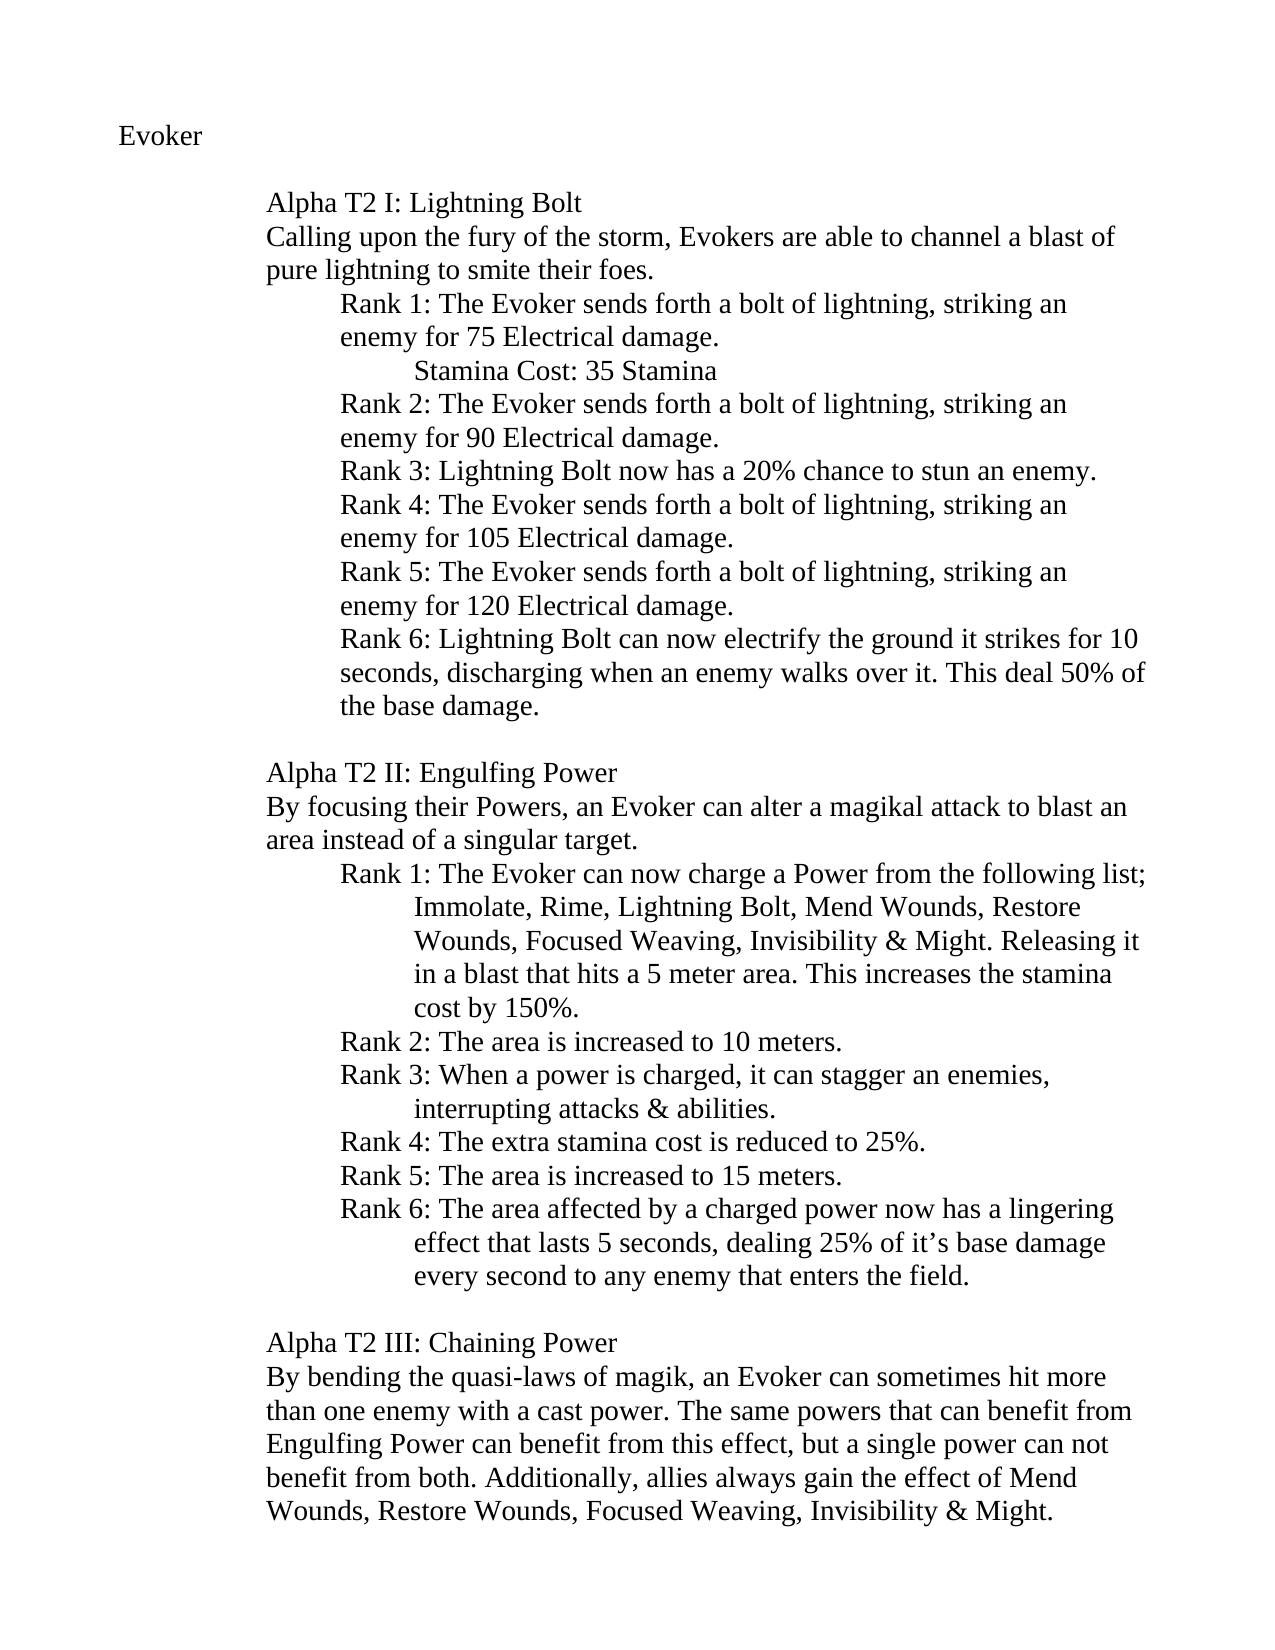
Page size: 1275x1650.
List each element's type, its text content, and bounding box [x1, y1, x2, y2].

text Rank 6: Lightning Bolt can now electrify the ground it strikes for 10 seconds, discharging when an enemy walks over it. This deal 50% of the base damage. [118, 621, 1157, 722]
text Rank 6: The area affected by a charged power now has a lingering effect that lasts 5 seconds, dealing 25% of it’s base damage every second to any enemy that enters the field. [118, 1191, 1157, 1292]
text Rank 3: Lightning Bolt now has a 20% chance to stun an enemy. [118, 453, 1157, 487]
text Rank 4: The Evoker sends forth a bolt of lightning, striking an enemy for 105 Electrical damage. [118, 487, 1157, 554]
text Rank 1: The Evoker can now charge a Power from the following list; Immolate, Rime, Lightning Bolt, Mend Wounds, Restore Wounds, Focused Weaving, Invisibility & Might. Releasing it in a blast that hits a 5 meter area. This increases the stamina cost by 150%. [118, 856, 1157, 1024]
text Rank 5: The Evoker sends forth a bolt of lightning, striking an enemy for 120 Electrical damage. [118, 554, 1157, 621]
text Rank 1: The Evoker sends forth a bolt of lightning, striking an enemy for 75 Electrical damage. [118, 286, 1157, 353]
text Stamina Cost: 35 Stamina [118, 353, 1157, 386]
text Alpha T2 II: Engulfing Power [118, 755, 1157, 789]
text Calling upon the fury of the storm, Evokers are able to channel a blast of pure lightning to smite their foes. [118, 219, 1157, 286]
text Rank 4: The extra stamina cost is reduced to 25%. [118, 1124, 1157, 1158]
text Alpha T2 III: Chaining Power [118, 1326, 1157, 1359]
text By bending the quasi-laws of magik, an Evoker can sometimes hit more than one enemy with a cast power. The same powers that can benefit from Engulfing Power can benefit from this effect, but a single power can not benefit from both. Additionally, allies always gain the effect of Mend Wounds, Restore Wounds, Focused Weaving, Invisibility & Might. [118, 1359, 1157, 1527]
text Evoker [118, 118, 1157, 152]
text Rank 5: The area is increased to 15 meters. [118, 1158, 1157, 1191]
text Rank 2: The Evoker sends forth a bolt of lightning, striking an enemy for 90 Electrical damage. [118, 386, 1157, 453]
text Rank 2: The area is increased to 10 meters. [118, 1024, 1157, 1057]
text By focusing their Powers, an Evoker can alter a magikal attack to blast an area instead of a singular target. [118, 789, 1157, 856]
text Rank 3: When a power is charged, it can stagger an enemies, interrupting attacks & abilities. [118, 1057, 1157, 1124]
text Alpha T2 I: Lightning Bolt [118, 185, 1157, 219]
